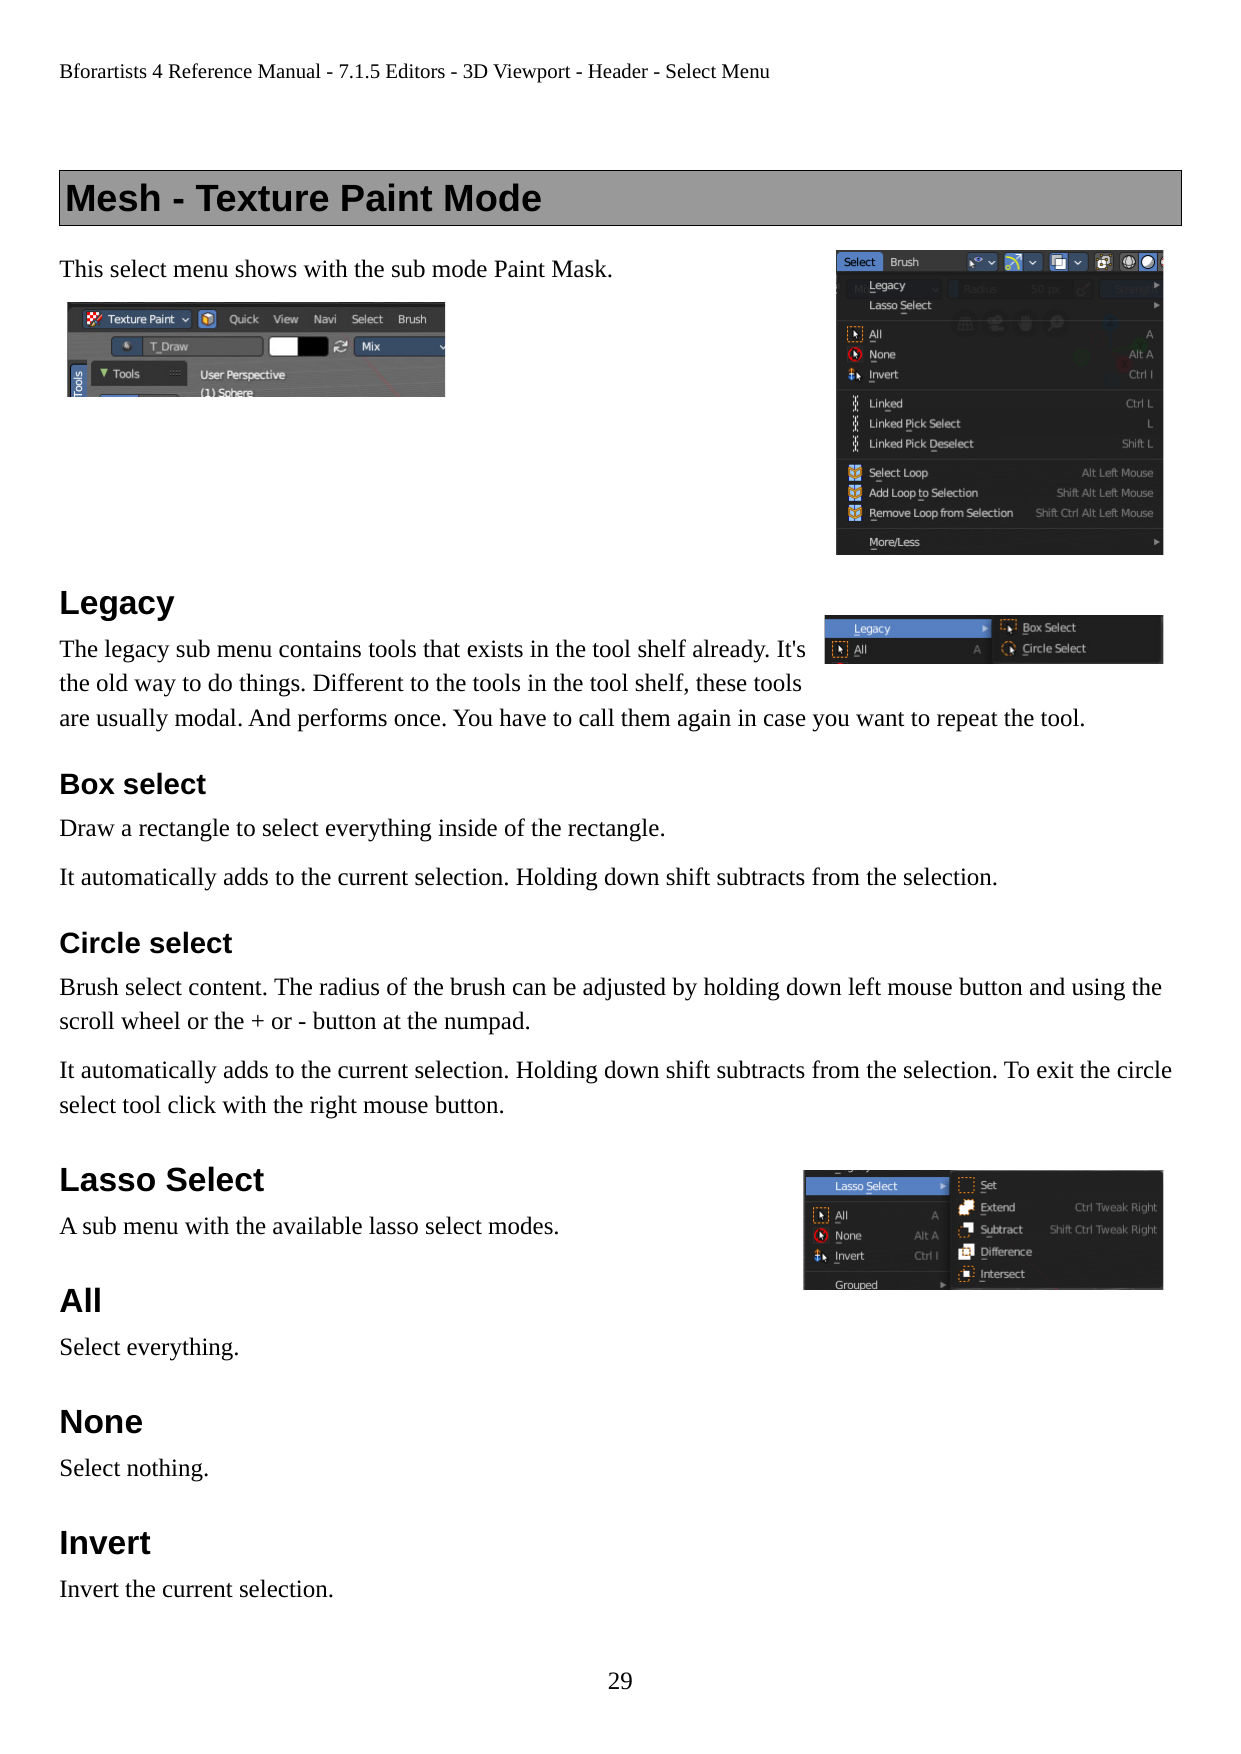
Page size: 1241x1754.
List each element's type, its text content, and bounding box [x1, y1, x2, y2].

subtitle Circle select [59, 926, 1181, 959]
text The legacy sub menu contains tools that exists in the tool shelf already. It's the old way to do things. Different to the tools in the tool shelf, these tools are usually modal. And performs once. You have to call them again in case you want to repeat the tool. [59, 634, 1181, 732]
picture [836, 250, 1164, 555]
picture [67, 302, 446, 397]
picture [803, 1170, 1164, 1290]
text This select menu shows with the sub mode Paint Mask. [59, 254, 836, 283]
text Select nothing. [59, 1453, 1181, 1482]
picture [824, 615, 1164, 664]
text Select everything. [59, 1332, 1181, 1361]
subtitle Lasso Select [59, 1160, 1181, 1198]
subtitle Box select [59, 767, 1181, 800]
table_header Mesh - Texture Paint Mode [60, 171, 1181, 225]
text Invert the current selection. [59, 1574, 1181, 1603]
text It automatically adds to the current selection. Holding down shift subtracts from the selection. [59, 862, 1181, 891]
subtitle Invert [59, 1523, 1181, 1561]
subtitle All [59, 1281, 1181, 1319]
text A sub menu with the available lasso select modes. [59, 1211, 803, 1239]
subtitle None [59, 1402, 1181, 1440]
text Brush select content. The radius of the brush can be adjusted by holding down left mouse button and using the scroll wheel or the + or - button at the numpad. [59, 972, 1181, 1035]
subtitle Legacy [59, 583, 1181, 621]
text It automatically adds to the current selection. Holding down shift subtracts from the selection. To exit the circle select tool click with the right mouse button. [59, 1055, 1181, 1118]
text Draw a rectangle to select everything inside of the rectangle. [59, 813, 1181, 842]
